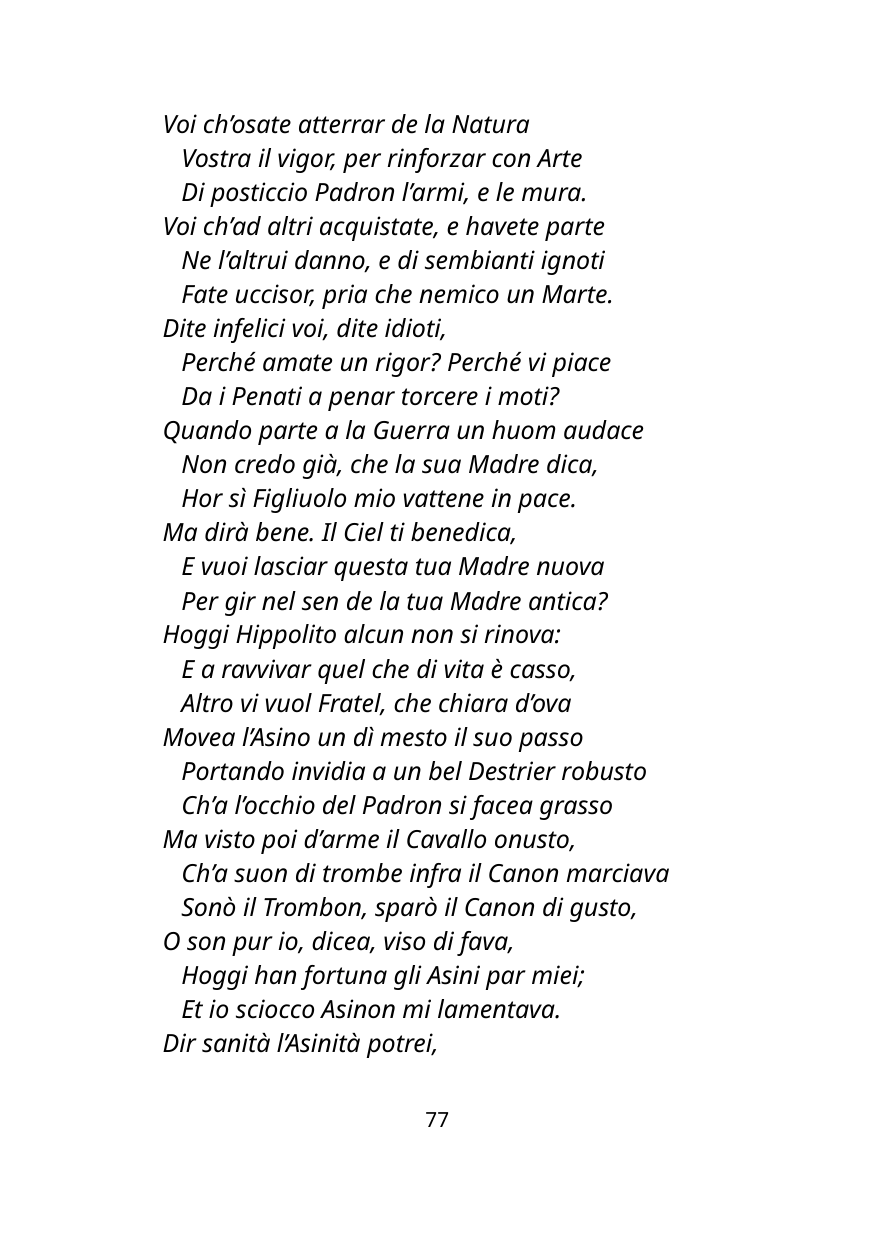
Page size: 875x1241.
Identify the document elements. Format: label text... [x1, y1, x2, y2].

subtitle Dir sanità l’Asinità potrei, [162, 1026, 768, 1060]
text Hor sì Figliuolo mio vattene in pace. [106, 481, 768, 515]
text Per gir nel sen de la tua Madre antica? [106, 583, 768, 617]
text E a ravvivar quel che di vita è casso, [106, 651, 768, 685]
text Vostra il vigor, per rinforzar con Arte [106, 140, 768, 174]
text E vuoi lasciar questa tua Madre nuova [106, 549, 768, 583]
text Da i Penati a penar torcere i moti? [106, 379, 768, 413]
subtitle O son pur io, dicea, viso di fava, [162, 924, 768, 958]
subtitle Voi ch’ad altri acquistate, e havete parte [162, 208, 768, 242]
text Ne l’altrui danno, e di sembianti ignoti [106, 242, 768, 277]
subtitle Movea l’Asino un dì mesto il suo passo [162, 719, 768, 753]
subtitle Dite infelici voi, dite idioti, [162, 311, 768, 345]
text Altro vi vuol Fratel, che chiara d’ova [106, 685, 768, 719]
subtitle Ma dirà bene. Il Ciel ti benedica, [162, 515, 768, 549]
subtitle Hoggi Hippolito alcun non si rinova: [162, 617, 768, 651]
text Et io sciocco Asinon mi lamentava. [106, 992, 768, 1026]
text Sonò il Trombon, sparò il Canon di gusto, [106, 890, 768, 924]
text Ch’a suon di trombe infra il Canon marciava [106, 856, 768, 890]
subtitle Voi ch’osate atterrar de la Natura [162, 106, 768, 140]
text Perché amate un rigor? Perché vi piace [106, 345, 768, 379]
text Non credo già, che la sua Madre dica, [106, 447, 768, 481]
text Ch’a l’occhio del Padron si facea grasso [106, 787, 768, 822]
subtitle Ma visto poi d’arme il Cavallo onusto, [162, 822, 768, 856]
text Hoggi han fortuna gli Asini par miei; [106, 958, 768, 992]
text Di posticcio Padron l’armi, e le mura. [106, 174, 768, 208]
subtitle Quando parte a la Guerra un huom audace [162, 413, 768, 447]
text Portando invidia a un bel Destrier robusto [106, 753, 768, 787]
text Fate uccisor, pria che nemico un Marte. [106, 277, 768, 311]
